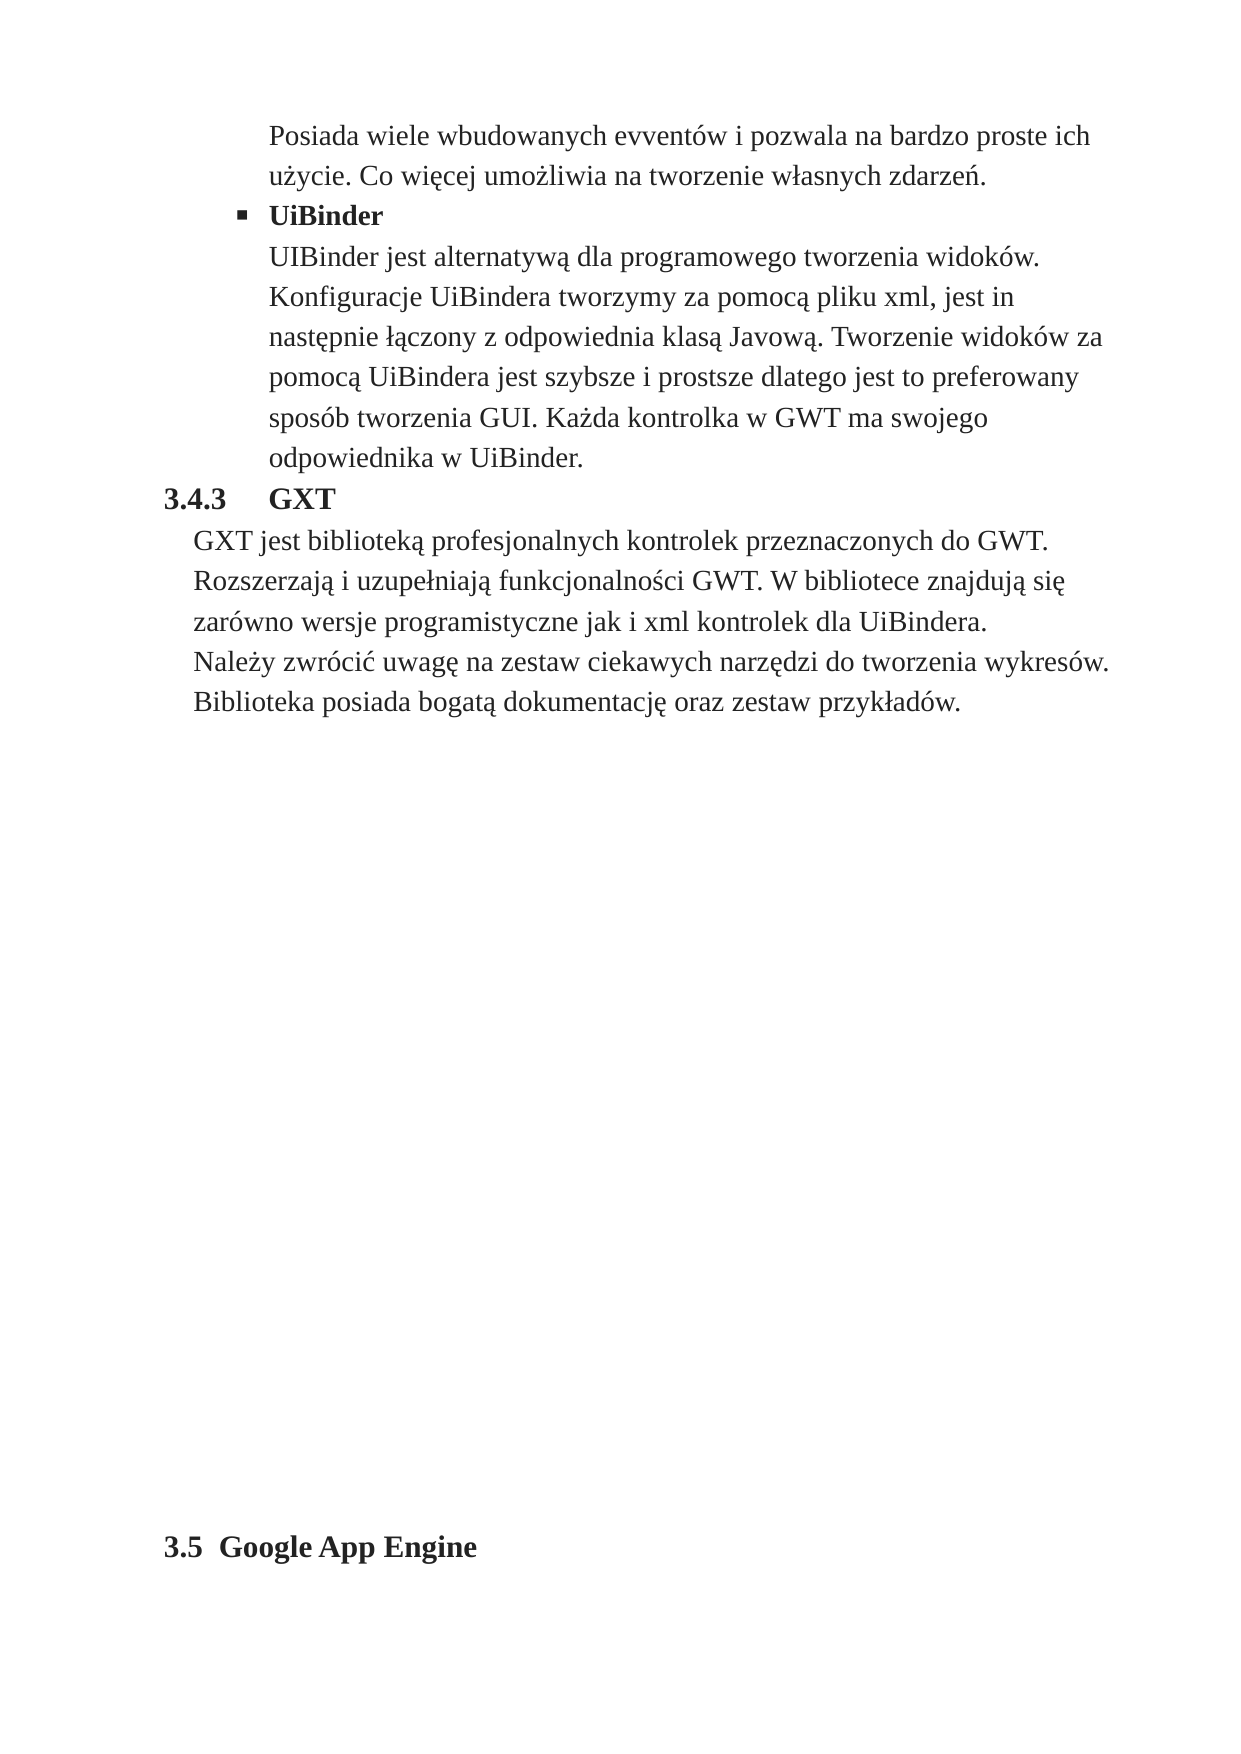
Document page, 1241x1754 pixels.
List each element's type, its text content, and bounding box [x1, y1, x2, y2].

list UiBinder [231, 198, 1122, 232]
list Należy zwrócić uwagę na zestaw ciekawych narzędzi do tworzenia wykresów. Biblioteka posiada bogatą dokumentację oraz zestaw przykładów. [156, 644, 1122, 718]
list GXT jest biblioteką profesjonalnych kontrolek przeznaczonych do GWT. Rozszerzają i uzupełniają funkcjonalności GWT. W bibliotece znajdują się zarówno wersje programistyczne jak i xml kontrolek dla UiBindera. [156, 523, 1122, 637]
list UIBinder jest alternatywą dla programowego tworzenia widoków. Konfiguracje UiBindera tworzymy za pomocą pliku xml, jest in następnie łączony z odpowiednia klasą Javową. Tworzenie widoków za pomocą UiBindera jest szybsze i prostsze dlatego jest to preferowany sposób tworzenia GUI. Każda kontrolka w GWT ma swojego odpowiednika w UiBinder. [231, 239, 1122, 473]
list Posiada wiele wbudowanych evventów i pozwala na bardzo proste ich użycie. Co więcej umożliwia na tworzenie własnych zdarzeń. [231, 118, 1122, 192]
list GXT [156, 480, 1122, 516]
list Google App Engine [156, 1528, 1122, 1564]
